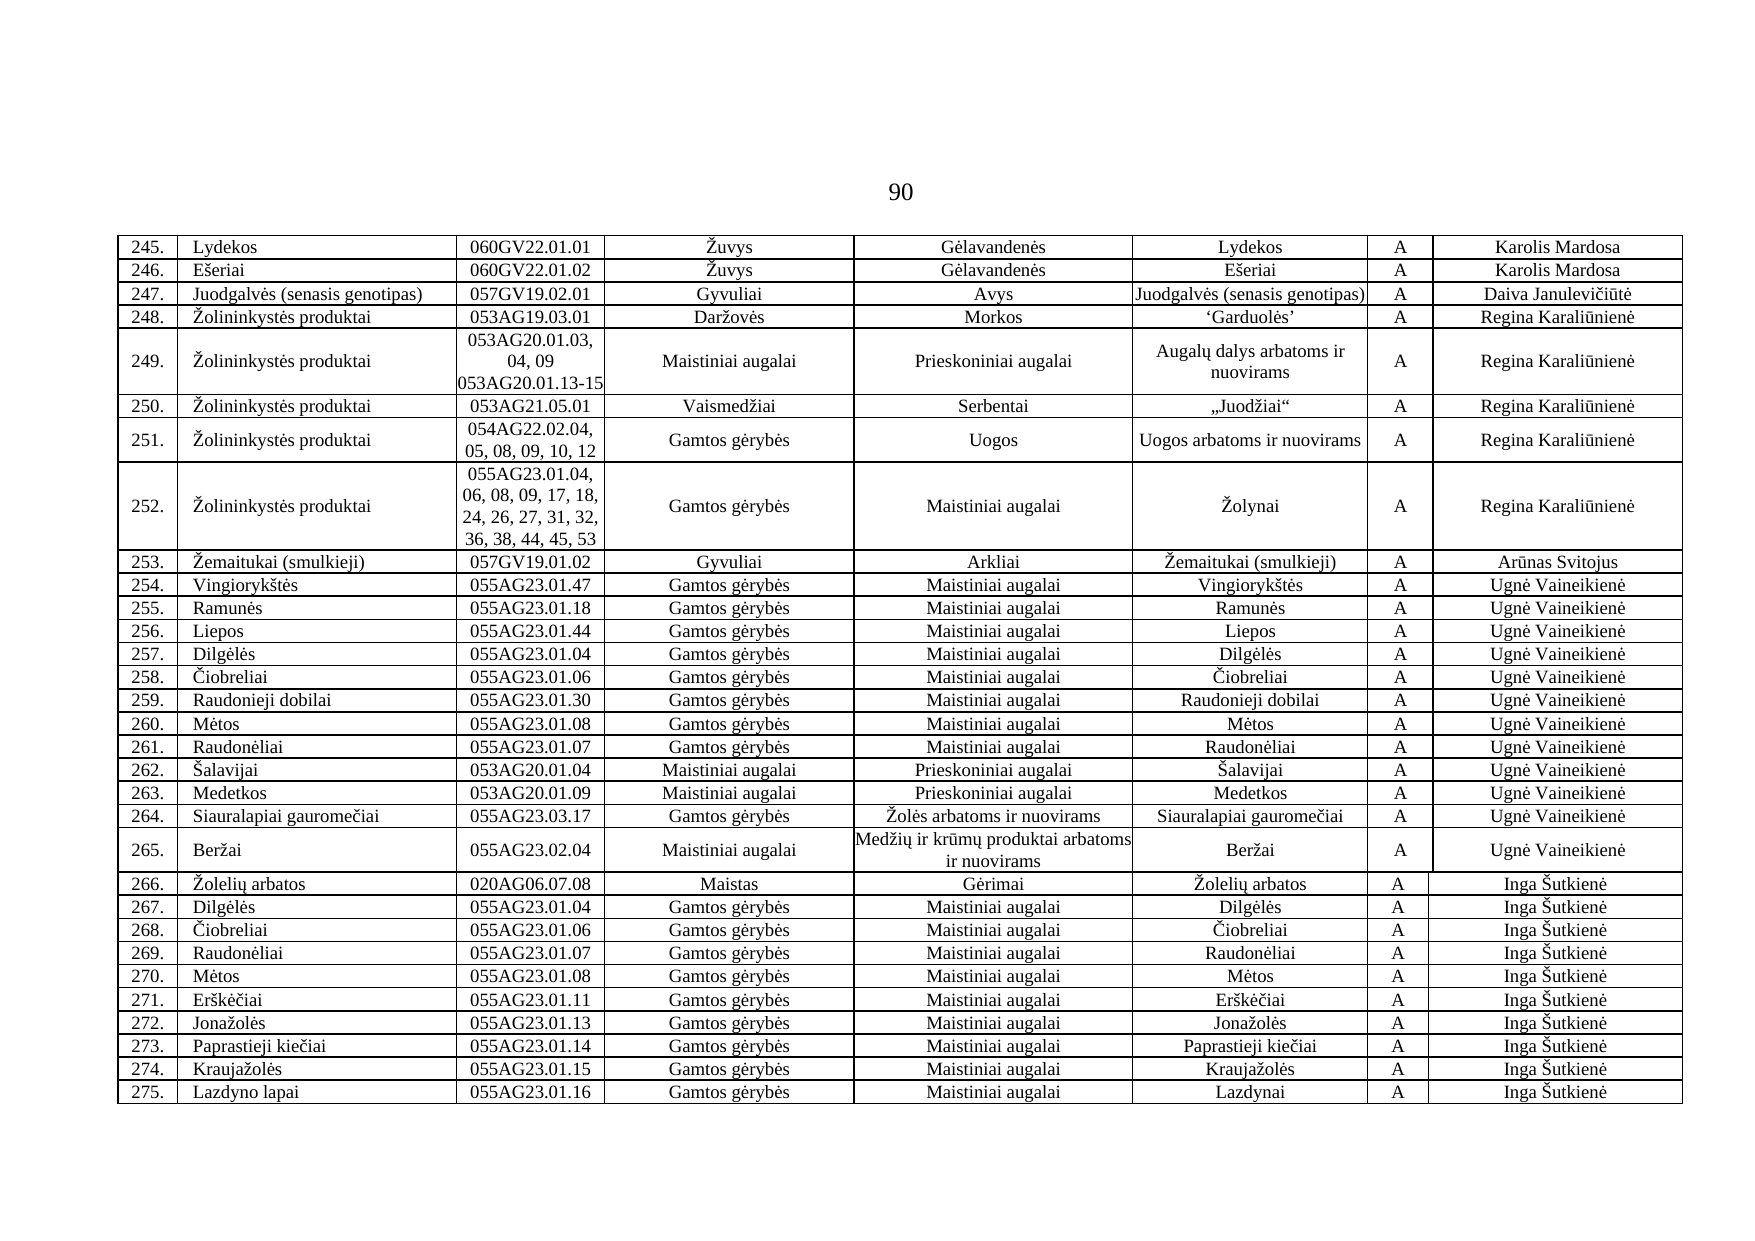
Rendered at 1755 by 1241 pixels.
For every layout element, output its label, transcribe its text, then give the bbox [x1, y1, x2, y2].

table_cell 060GV22.01.02 [457, 260, 604, 281]
table_cell A [1368, 942, 1428, 964]
table_cell 257. [119, 643, 177, 665]
table_cell Inga Šutkienė [1429, 988, 1682, 1010]
table_cell Jonažolės [178, 1012, 456, 1033]
table_cell Maistiniai augalai [855, 597, 1132, 618]
table_cell Maistiniai augalai [855, 1012, 1132, 1033]
table_cell Maistiniai augalai [605, 782, 853, 803]
table_cell Medetkos [178, 782, 456, 803]
table_cell Inga Šutkienė [1429, 965, 1682, 987]
table_cell Gėlavandenės [855, 236, 1132, 258]
table_cell Raudonėliai [1133, 736, 1367, 757]
table_cell Čiobreliai [178, 666, 456, 688]
table_cell Vaismedžiai [605, 395, 853, 417]
table_cell 249. [119, 329, 177, 393]
table_cell A [1368, 620, 1432, 642]
table_cell Maistiniai augalai [855, 896, 1132, 917]
table_cell Regina Karaliūnienė [1434, 463, 1682, 549]
table_cell 055AG23.01.47 [457, 574, 604, 595]
table_cell Maistiniai augalai [855, 1058, 1132, 1079]
table_cell A [1368, 306, 1432, 327]
table_cell Dilgėlės [178, 896, 456, 917]
table_cell Maistiniai augalai [605, 329, 853, 393]
table_cell 260. [119, 713, 177, 734]
table_cell Paprastieji kiečiai [178, 1035, 456, 1056]
table_cell 020AG06.07.08 [457, 873, 604, 894]
table_cell Žuvys [605, 236, 853, 258]
table_cell Inga Šutkienė [1429, 1081, 1682, 1102]
table_cell 273. [119, 1035, 177, 1056]
table_cell A [1368, 666, 1432, 688]
table_cell Gamtos gėrybės [605, 896, 853, 917]
table_cell Gamtos gėrybės [605, 574, 853, 595]
table_cell A [1368, 1035, 1428, 1056]
table_cell A [1368, 736, 1432, 757]
table_cell 274. [119, 1058, 177, 1079]
table_cell Inga Šutkienė [1429, 919, 1682, 941]
table_cell A [1368, 1058, 1428, 1079]
table_cell A [1368, 690, 1432, 711]
table_cell 055AG23.01.30 [457, 690, 604, 711]
table_cell Šalavijai [1133, 759, 1367, 780]
table_cell Uogos [855, 418, 1132, 461]
table_cell A [1368, 759, 1432, 780]
table_cell Maistiniai augalai [855, 965, 1132, 987]
table_cell Liepos [1133, 620, 1367, 642]
table_cell Medetkos [1133, 782, 1367, 803]
table_cell 055AG23.01.07 [457, 942, 604, 964]
table_cell A [1368, 988, 1428, 1010]
table_cell 060GV22.01.01 [457, 236, 604, 258]
table_cell 250. [119, 395, 177, 417]
table_cell 053AG20.01.04 [457, 759, 604, 780]
table_cell Žolelių arbatos [1133, 873, 1367, 894]
table_cell Avys [855, 283, 1132, 304]
table_cell Gėrimai [855, 873, 1132, 894]
table_cell Raudonieji dobilai [178, 690, 456, 711]
table_cell A [1368, 713, 1432, 734]
table_cell A [1368, 329, 1432, 393]
table_cell 264. [119, 805, 177, 827]
table_cell Jonažolės [1133, 1012, 1367, 1033]
table_cell Regina Karaliūnienė [1434, 306, 1682, 327]
table_cell Regina Karaliūnienė [1434, 329, 1682, 393]
table_cell 245. [119, 236, 177, 258]
table_cell Ešeriai [1133, 260, 1367, 281]
table_cell Karolis Mardosa [1434, 236, 1682, 258]
table_cell Maistiniai augalai [855, 942, 1132, 964]
table_cell 055AG23.01.07 [457, 736, 604, 757]
table_cell Gamtos gėrybės [605, 736, 853, 757]
table_cell Maistas [605, 873, 853, 894]
table_cell Erškėčiai [178, 988, 456, 1010]
table_cell 055AG23.01.04 [457, 643, 604, 665]
table_cell 057GV19.02.01 [457, 283, 604, 304]
table_cell Maistiniai augalai [605, 759, 853, 780]
table_cell 055AG23.01.15 [457, 1058, 604, 1079]
table_cell Žolelių arbatos [178, 873, 456, 894]
table_cell Gamtos gėrybės [605, 1035, 853, 1056]
table_cell Mėtos [178, 965, 456, 987]
table_cell 262. [119, 759, 177, 780]
table_cell Lydekos [1133, 236, 1367, 258]
table_cell Inga Šutkienė [1429, 942, 1682, 964]
table_cell Erškėčiai [1133, 988, 1367, 1010]
table_cell Žolininkystės produktai [178, 329, 456, 393]
table_cell A [1368, 260, 1432, 281]
table_cell 252. [119, 463, 177, 549]
table_cell 255. [119, 597, 177, 618]
table_cell 055AG23.01.04, 06, 08, 09, 17, 18, 24, 26, 27, 31, 32, 36, 38, 44, 45, 53 [457, 463, 604, 549]
table_cell Gamtos gėrybės [605, 1058, 853, 1079]
table_cell Ugnė Vaineikienė [1434, 574, 1682, 595]
table_cell Šalavijai [178, 759, 456, 780]
table_cell A [1368, 782, 1432, 803]
table_cell Maistiniai augalai [855, 713, 1132, 734]
table_cell Maistiniai augalai [855, 643, 1132, 665]
table_cell 269. [119, 942, 177, 964]
table_cell Čiobreliai [178, 919, 456, 941]
table_cell 055AG23.01.04 [457, 896, 604, 917]
table_cell Mėtos [178, 713, 456, 734]
table_cell Maistiniai augalai [855, 988, 1132, 1010]
table_cell Gamtos gėrybės [605, 919, 853, 941]
table_cell 261. [119, 736, 177, 757]
table_cell A [1368, 965, 1428, 987]
table_cell Gyvuliai [605, 551, 853, 572]
table_cell Mėtos [1133, 965, 1367, 987]
table_cell Beržai [1133, 828, 1367, 871]
table_cell Gyvuliai [605, 283, 853, 304]
table_cell Žolynai [1133, 463, 1367, 549]
table_cell Maistiniai augalai [855, 666, 1132, 688]
table_cell Dilgėlės [1133, 896, 1367, 917]
table_cell Arkliai [855, 551, 1132, 572]
table_cell 248. [119, 306, 177, 327]
table_cell Gamtos gėrybės [605, 643, 853, 665]
table_cell A [1368, 896, 1428, 917]
table_cell Gėlavandenės [855, 260, 1132, 281]
table_cell Gamtos gėrybės [605, 418, 853, 461]
table_cell Žolininkystės produktai [178, 306, 456, 327]
table_cell Raudonėliai [1133, 942, 1367, 964]
table_cell Čiobreliai [1133, 919, 1367, 941]
table_cell 268. [119, 919, 177, 941]
table_cell Lydekos [178, 236, 456, 258]
table_cell Ugnė Vaineikienė [1434, 620, 1682, 642]
table_cell Daržovės [605, 306, 853, 327]
table_cell Paprastieji kiečiai [1133, 1035, 1367, 1056]
table_cell Ugnė Vaineikienė [1434, 759, 1682, 780]
table_cell Maistiniai augalai [855, 463, 1132, 549]
table_cell 271. [119, 988, 177, 1010]
table_cell Dilgėlės [178, 643, 456, 665]
table_cell 247. [119, 283, 177, 304]
table_cell Maistiniai augalai [855, 620, 1132, 642]
table_cell A [1368, 551, 1432, 572]
table_cell Žemaitukai (smulkieji) [1133, 551, 1367, 572]
table_cell 053AG20.01.03, 04, 09 053AG20.01.13-15 [457, 329, 604, 393]
table_cell Žolininkystės produktai [178, 418, 456, 461]
table_cell Siauralapiai gauromečiai [178, 805, 456, 827]
table_cell 055AG23.01.18 [457, 597, 604, 618]
table_cell Gamtos gėrybės [605, 1012, 853, 1033]
table_cell Regina Karaliūnienė [1434, 395, 1682, 417]
table_cell Maistiniai augalai [855, 1081, 1132, 1102]
table_cell 053AG19.03.01 [457, 306, 604, 327]
table_cell 055AG23.01.14 [457, 1035, 604, 1056]
table_cell Karolis Mardosa [1434, 260, 1682, 281]
table_cell Gamtos gėrybės [605, 713, 853, 734]
table_cell 055AG23.01.06 [457, 919, 604, 941]
table_cell A [1368, 283, 1432, 304]
table_cell 055AG23.01.08 [457, 713, 604, 734]
table_cell Gamtos gėrybės [605, 942, 853, 964]
table_cell 275. [119, 1081, 177, 1102]
table_cell Žolės arbatoms ir nuovirams [855, 805, 1132, 827]
table_cell Medžių ir krūmų produktai arbatoms ir nuovirams [855, 828, 1132, 871]
table_cell Liepos [178, 620, 456, 642]
table_cell Inga Šutkienė [1429, 896, 1682, 917]
table_cell A [1368, 1012, 1428, 1033]
table_cell A [1368, 643, 1432, 665]
table_cell Maistiniai augalai [855, 574, 1132, 595]
table_cell A [1368, 597, 1432, 618]
table_cell Maistiniai augalai [605, 828, 853, 871]
table_cell Gamtos gėrybės [605, 690, 853, 711]
table_cell 254. [119, 574, 177, 595]
table_cell 263. [119, 782, 177, 803]
table_cell 055AG23.01.44 [457, 620, 604, 642]
table_cell Serbentai [855, 395, 1132, 417]
table_cell A [1368, 828, 1432, 871]
table_cell Dilgėlės [1133, 643, 1367, 665]
table_cell A [1368, 463, 1432, 549]
table_cell Vingiorykštės [1133, 574, 1367, 595]
table_cell Žolininkystės produktai [178, 395, 456, 417]
table_cell A [1368, 574, 1432, 595]
table_cell 055AG23.01.08 [457, 965, 604, 987]
table_cell Gamtos gėrybės [605, 666, 853, 688]
table_cell Gamtos gėrybės [605, 463, 853, 549]
table_cell Prieskoniniai augalai [855, 782, 1132, 803]
table_cell 259. [119, 690, 177, 711]
table_cell „Juodžiai“ [1133, 395, 1367, 417]
table_cell 054AG22.02.04, 05, 08, 09, 10, 12 [457, 418, 604, 461]
table_cell Vingiorykštės [178, 574, 456, 595]
table_cell Morkos [855, 306, 1132, 327]
table_cell Gamtos gėrybės [605, 620, 853, 642]
table_cell A [1368, 873, 1428, 894]
table_cell Regina Karaliūnienė [1434, 418, 1682, 461]
table_cell A [1368, 418, 1432, 461]
table_cell Inga Šutkienė [1429, 1058, 1682, 1079]
table_cell Ešeriai [178, 260, 456, 281]
table_cell Gamtos gėrybės [605, 805, 853, 827]
table_cell Prieskoniniai augalai [855, 759, 1132, 780]
table_cell 270. [119, 965, 177, 987]
table_cell 055AG23.01.11 [457, 988, 604, 1010]
table_cell Ugnė Vaineikienė [1434, 597, 1682, 618]
table_cell Augalų dalys arbatoms ir nuovirams [1133, 329, 1367, 393]
table_cell 267. [119, 896, 177, 917]
table_cell Raudonėliai [178, 736, 456, 757]
table_cell 265. [119, 828, 177, 871]
table_cell Maistiniai augalai [855, 736, 1132, 757]
table_cell Beržai [178, 828, 456, 871]
table_cell 258. [119, 666, 177, 688]
table_cell Čiobreliai [1133, 666, 1367, 688]
table_cell Ugnė Vaineikienė [1434, 713, 1682, 734]
table_cell A [1368, 236, 1432, 258]
table_cell A [1368, 395, 1432, 417]
table_cell 053AG21.05.01 [457, 395, 604, 417]
table_cell Juodgalvės (senasis genotipas) [1133, 283, 1367, 304]
table_cell Arūnas Svitojus [1434, 551, 1682, 572]
table_cell ‘Garduolės’ [1133, 306, 1367, 327]
table_cell A [1368, 919, 1428, 941]
table_cell Ugnė Vaineikienė [1434, 666, 1682, 688]
table_cell 053AG20.01.09 [457, 782, 604, 803]
table_cell 055AG23.03.17 [457, 805, 604, 827]
table_cell Ramunės [178, 597, 456, 618]
table_cell 057GV19.01.02 [457, 551, 604, 572]
table_cell Raudonieji dobilai [1133, 690, 1367, 711]
table_cell Ugnė Vaineikienė [1434, 690, 1682, 711]
table_cell 055AG23.01.06 [457, 666, 604, 688]
table_cell Kraujažolės [1133, 1058, 1367, 1079]
table_cell Juodgalvės (senasis genotipas) [178, 283, 456, 304]
table_cell Lazdynai [1133, 1081, 1367, 1102]
table_cell A [1368, 805, 1432, 827]
table_cell A [1368, 1081, 1428, 1102]
table_cell 251. [119, 418, 177, 461]
table_cell Maistiniai augalai [855, 690, 1132, 711]
table_cell Lazdyno lapai [178, 1081, 456, 1102]
table_cell 055AG23.01.16 [457, 1081, 604, 1102]
table_cell Inga Šutkienė [1429, 1012, 1682, 1033]
table_cell 055AG23.01.13 [457, 1012, 604, 1033]
table_cell Žuvys [605, 260, 853, 281]
table_cell Gamtos gėrybės [605, 965, 853, 987]
table_cell Raudonėliai [178, 942, 456, 964]
table_cell Žemaitukai (smulkieji) [178, 551, 456, 572]
table_cell 055AG23.02.04 [457, 828, 604, 871]
table_cell Prieskoniniai augalai [855, 329, 1132, 393]
table_cell Žolininkystės produktai [178, 463, 456, 549]
table_cell Daiva Janulevičiūtė [1434, 283, 1682, 304]
table_cell 272. [119, 1012, 177, 1033]
table_cell Mėtos [1133, 713, 1367, 734]
table_cell Gamtos gėrybės [605, 988, 853, 1010]
table_cell Gamtos gėrybės [605, 597, 853, 618]
table_cell Ugnė Vaineikienė [1434, 643, 1682, 665]
table_cell 246. [119, 260, 177, 281]
table_cell Ugnė Vaineikienė [1434, 828, 1682, 871]
table_cell Inga Šutkienė [1429, 873, 1682, 894]
table_cell Maistiniai augalai [855, 1035, 1132, 1056]
table_cell Maistiniai augalai [855, 919, 1132, 941]
table_cell 256. [119, 620, 177, 642]
table_cell 266. [119, 873, 177, 894]
table_cell Uogos arbatoms ir nuovirams [1133, 418, 1367, 461]
table_cell 253. [119, 551, 177, 572]
table_cell Ramunės [1133, 597, 1367, 618]
table_cell Ugnė Vaineikienė [1434, 782, 1682, 803]
table_cell Inga Šutkienė [1429, 1035, 1682, 1056]
table_cell Gamtos gėrybės [605, 1081, 853, 1102]
table_cell Ugnė Vaineikienė [1434, 736, 1682, 757]
table_cell Ugnė Vaineikienė [1434, 805, 1682, 827]
table_cell Kraujažolės [178, 1058, 456, 1079]
table_cell Siauralapiai gauromečiai [1133, 805, 1367, 827]
